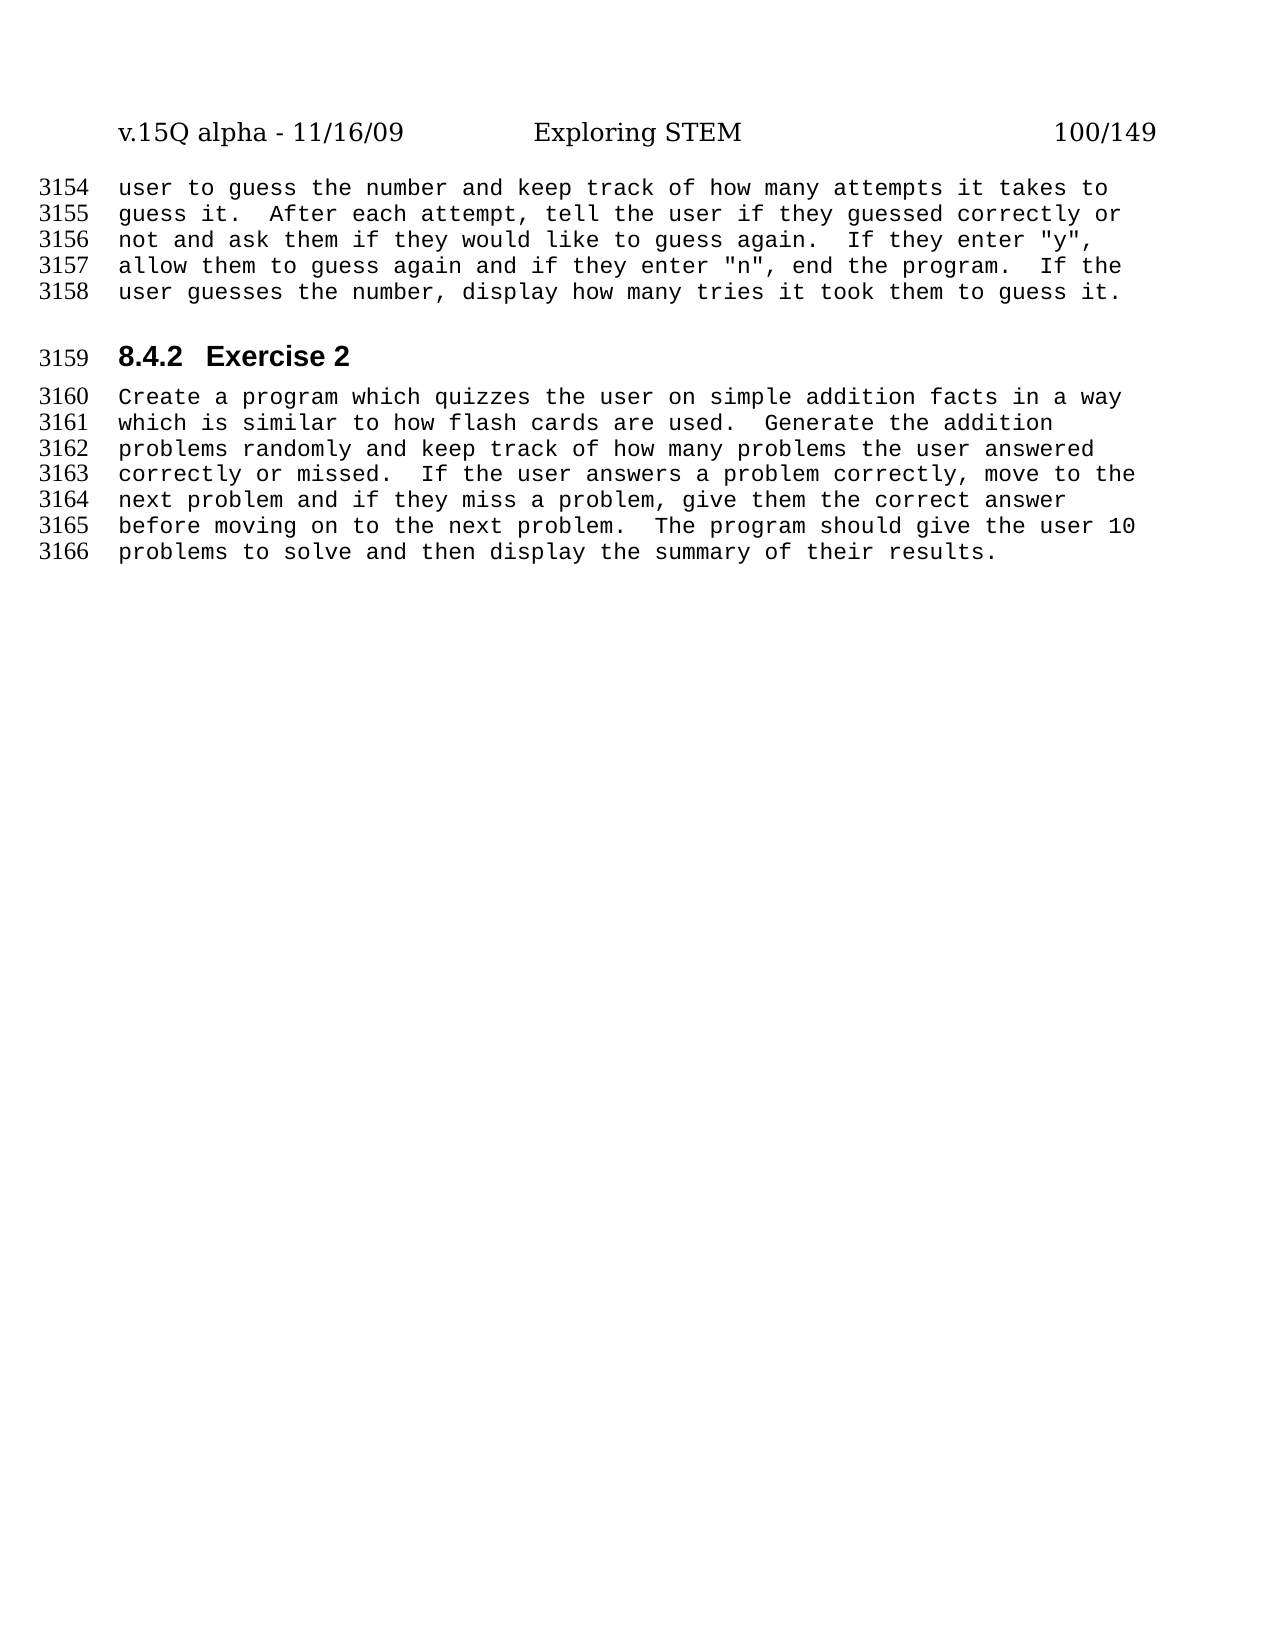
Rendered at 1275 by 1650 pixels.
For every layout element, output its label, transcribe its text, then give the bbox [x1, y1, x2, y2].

text user to guess the number and keep track of how many attempts it takes to guess it. After each attempt, tell the user if they guessed correctly or not and ask them if they would like to guess again. If they enter "y", allow them to guess again and if they enter "n", end the program. If the user guesses the number, display how many tries it took them to guess it. [118, 177, 1157, 306]
subtitle Exercise 2 [118, 339, 1157, 373]
text Create a program which quizzes the user on simple addition facts in a way which is similar to how flash cards are used. Generate the addition problems randomly and keep track of how many problems the user answered correctly or missed. If the user answers a problem correctly, move to the next problem and if they miss a problem, give them the correct answer before moving on to the next problem. The program should give the user 10 problems to solve and then display the summary of their results. [118, 385, 1157, 567]
